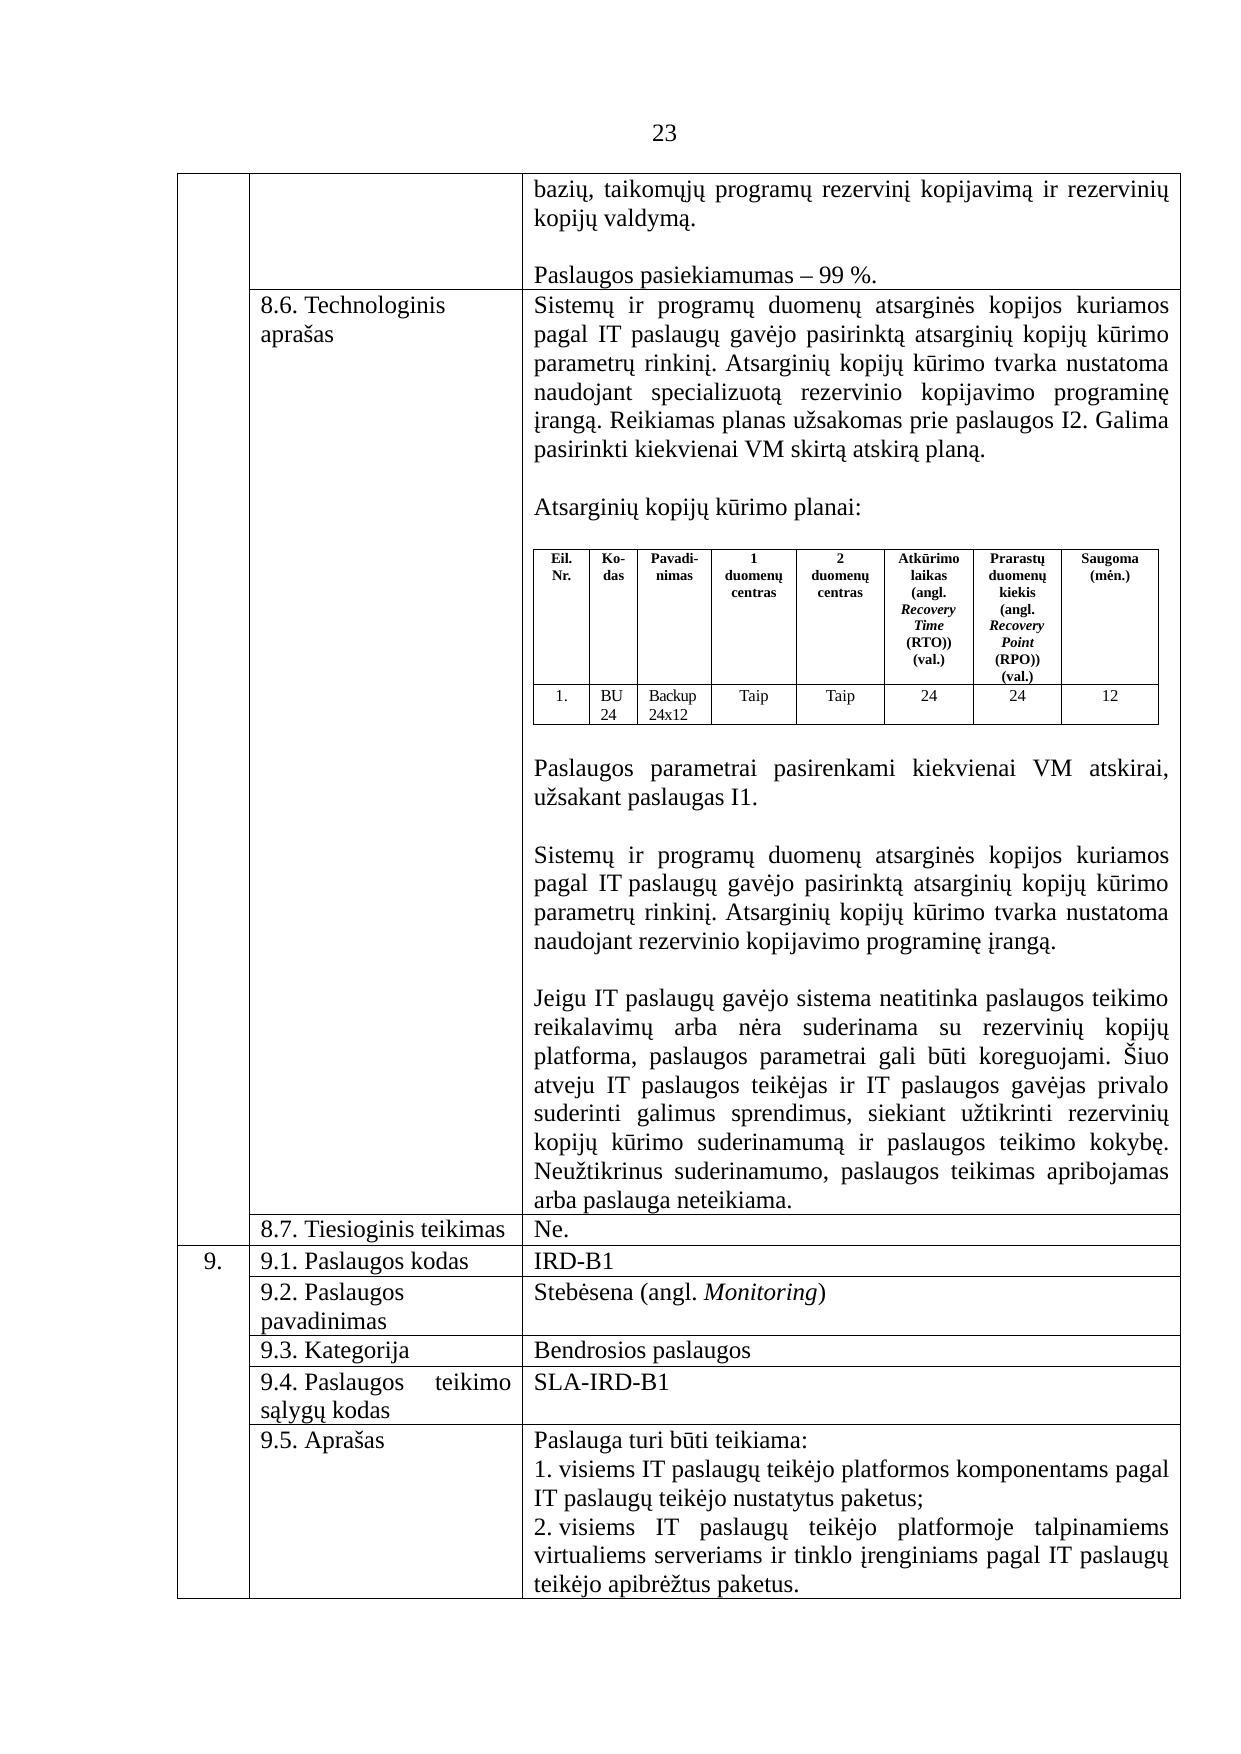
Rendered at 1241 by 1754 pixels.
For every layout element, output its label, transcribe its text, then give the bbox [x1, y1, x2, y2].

table_cell 9. [178, 1246, 249, 1598]
table_cell IRD-B1 [523, 1246, 1180, 1276]
table_header Ko-das [590, 550, 637, 684]
table_cell 24 [974, 685, 1061, 724]
table_cell bazių, taikomųjų programų rezervinį kopijavimą ir rezervinių kopijų valdymą. Paslaugos pasiekiamumas – 99 %. [523, 174, 1180, 289]
table_cell 9.4. Paslaugos teikimo sąlygų kodas [250, 1367, 522, 1424]
table_cell Bendrosios paslaugos [523, 1336, 1180, 1366]
table_cell 9.2. Paslaugos pavadinimas [250, 1277, 522, 1334]
table_cell 24 [885, 685, 973, 724]
table_cell 8.7. Tiesioginis teikimas [250, 1215, 522, 1245]
table_cell 8.6. Technologinis aprašas [250, 290, 522, 1213]
table_cell Backup 24x12 [638, 685, 711, 724]
table_header 2 duomenų centras [797, 550, 884, 684]
table_cell 9.5. Aprašas [250, 1425, 522, 1598]
table_cell 9.1. Paslaugos kodas [250, 1246, 522, 1276]
table_cell BU24 [590, 685, 637, 724]
table_header Eil. Nr. [534, 550, 589, 684]
table_cell Sistemų ir programų duomenų atsarginės kopijos kuriamos pagal IT paslaugų gavėjo pasirinktą atsarginių kopijų kūrimo parametrų rinkinį. Atsarginių kopijų kūrimo tvarka nustatoma naudojant specializuotą rezervinio kopijavimo programinę įrangą. Reikiamas planas užsakomas prie paslaugos I2. Galima pasirinkti kiekvienai VM skirtą atskirą planą. Atsarginių kopijų kūrimo planai: Paslaugos parametrai pasirenkami kiekvienai VM atskirai, užsakant paslaugas I1. Sistemų ir programų duomenų atsarginės kopijos kuriamos pagal IT paslaugų gavėjo pasirinktą atsarginių kopijų kūrimo parametrų rinkinį. Atsarginių kopijų kūrimo tvarka nustatoma naudojant rezervinio kopijavimo programinę įrangą. Jeigu IT paslaugų gavėjo sistema neatitinka paslaugos teikimo reikalavimų arba nėra suderinama su rezervinių kopijų platforma, paslaugos parametrai gali būti koreguojami. Šiuo atveju IT paslaugos teikėjas ir IT paslaugos gavėjas privalo suderinti galimus sprendimus, siekiant užtikrinti rezervinių kopijų kūrimo suderinamumą ir paslaugos teikimo kokybę. Neužtikrinus suderinamumo, paslaugos teikimas apribojamas arba paslauga neteikiama. [523, 290, 1180, 1213]
table_cell 9.3. Kategorija [250, 1336, 522, 1366]
table_cell [178, 174, 249, 1245]
table_cell [250, 174, 522, 289]
table_header 1 duomenų centras [712, 550, 796, 684]
table_cell SLA-IRD-B1 [523, 1367, 1180, 1424]
table_cell Stebėsena (angl. Monitoring) [523, 1277, 1180, 1334]
table_cell Taip [712, 685, 796, 724]
table_cell Taip [797, 685, 884, 724]
table_cell 1. [534, 685, 589, 724]
table_header Atkūrimo laikas (angl. Recovery Time (RTO)) (val.) [885, 550, 973, 684]
table_header Pavadi-nimas [638, 550, 711, 684]
table_cell Ne. [523, 1215, 1180, 1245]
table_cell 12 [1062, 685, 1158, 724]
table_header Saugoma (mėn.) [1062, 550, 1158, 684]
table_header Prarastų duomenų kiekis (angl. Recovery Point (RPO)) (val.) [974, 550, 1061, 684]
table_cell Paslauga turi būti teikiama: 1. visiems IT paslaugų teikėjo platformos komponentams pagal IT paslaugų teikėjo nustatytus paketus; 2. visiems IT paslaugų teikėjo platformoje talpinamiems virtualiems serveriams ir tinklo įrenginiams pagal IT paslaugų teikėjo apibrėžtus paketus. [523, 1425, 1180, 1598]
